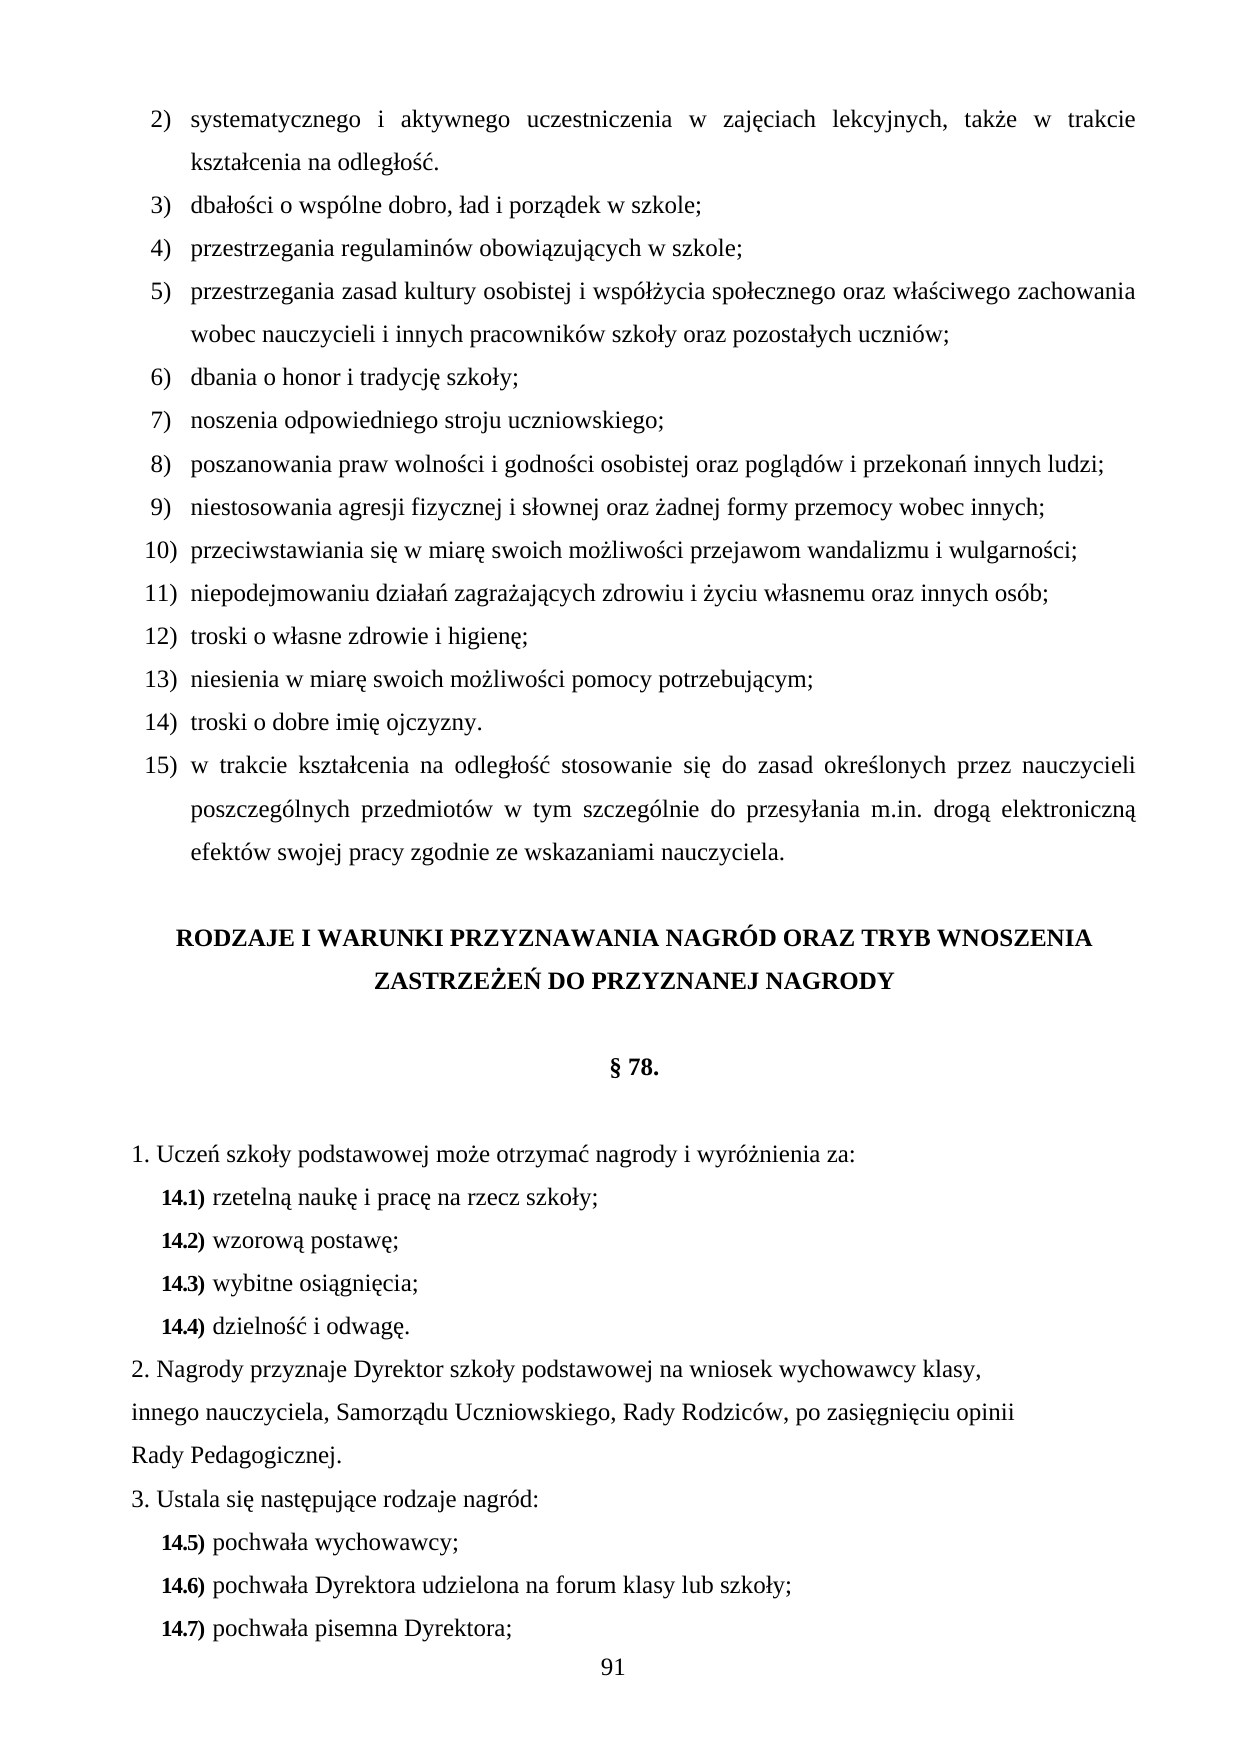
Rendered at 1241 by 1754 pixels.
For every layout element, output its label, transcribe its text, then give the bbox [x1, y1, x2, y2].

list pochwała Dyrektora udzielona na forum klasy lub szkoły; [161, 1570, 1137, 1599]
list pochwała wychowawcy; [161, 1527, 1137, 1556]
text § 78. [131, 1052, 1137, 1081]
text innego nauczyciela, Samorządu Uczniowskiego, Rady Rodziców, po zasięgnięciu opinii [131, 1397, 1137, 1426]
list przestrzegania zasad kultury osobistej i współżycia społecznego oraz właściwego zachowania wobec nauczycieli i innych pracowników szkoły oraz pozostałych uczniów; [161, 276, 1137, 348]
text 3. Ustala się następujące rodzaje nagród: [131, 1484, 1137, 1512]
list poszanowania praw wolności i godności osobistej oraz poglądów i przekonań innych ludzi; [161, 449, 1137, 477]
list noszenia odpowiedniego stroju uczniowskiego; [161, 406, 1137, 434]
list wybitne osiągnięcia; [161, 1268, 1137, 1297]
list systematycznego i aktywnego uczestniczenia w zajęciach lekcyjnych, także w trakcie kształcenia na odległość. [161, 104, 1137, 176]
list rzetelną naukę i pracę na rzecz szkoły; [161, 1182, 1137, 1211]
list w trakcie kształcenia na odległość stosowanie się do zasad określonych przez nauczycieli poszczególnych przedmiotów w tym szczególnie do przesyłania m.in. drogą elektroniczną efektów swojej pracy zgodnie ze wskazaniami nauczyciela. [161, 751, 1137, 866]
list dbania o honor i tradycję szkoły; [161, 362, 1137, 391]
list troski o własne zdrowie i higienę; [161, 621, 1137, 650]
list wzorową postawę; [161, 1225, 1137, 1254]
list niestosowania agresji fizycznej i słownej oraz żadnej formy przemocy wobec innych; [161, 492, 1137, 521]
text 1. Uczeń szkoły podstawowej może otrzymać nagrody i wyróżnienia za: [131, 1139, 1137, 1167]
list przeciwstawiania się w miarę swoich możliwości przejawom wandalizmu i wulgarności; [161, 535, 1137, 564]
text RODZAJE I WARUNKI PRZYZNAWANIA NAGRÓD ORAZ TRYB WNOSZENIA ZASTRZEŻEŃ DO PRZYZNANEJ NAGRODY [131, 923, 1137, 995]
text 2. Nagrody przyznaje Dyrektor szkoły podstawowej na wniosek wychowawcy klasy, [131, 1354, 1137, 1383]
list pochwała pisemna Dyrektora; [161, 1613, 1137, 1642]
list przestrzegania regulaminów obowiązujących w szkole; [161, 233, 1137, 262]
list dbałości o wspólne dobro, ład i porządek w szkole; [161, 190, 1137, 219]
text Rady Pedagogicznej. [131, 1441, 1137, 1469]
list niepodejmowaniu działań zagrażających zdrowiu i życiu własnemu oraz innych osób; [161, 578, 1137, 607]
list dzielność i odwagę. [161, 1311, 1137, 1340]
list niesienia w miarę swoich możliwości pomocy potrzebującym; [161, 664, 1137, 693]
list troski o dobre imię ojczyzny. [161, 707, 1137, 736]
